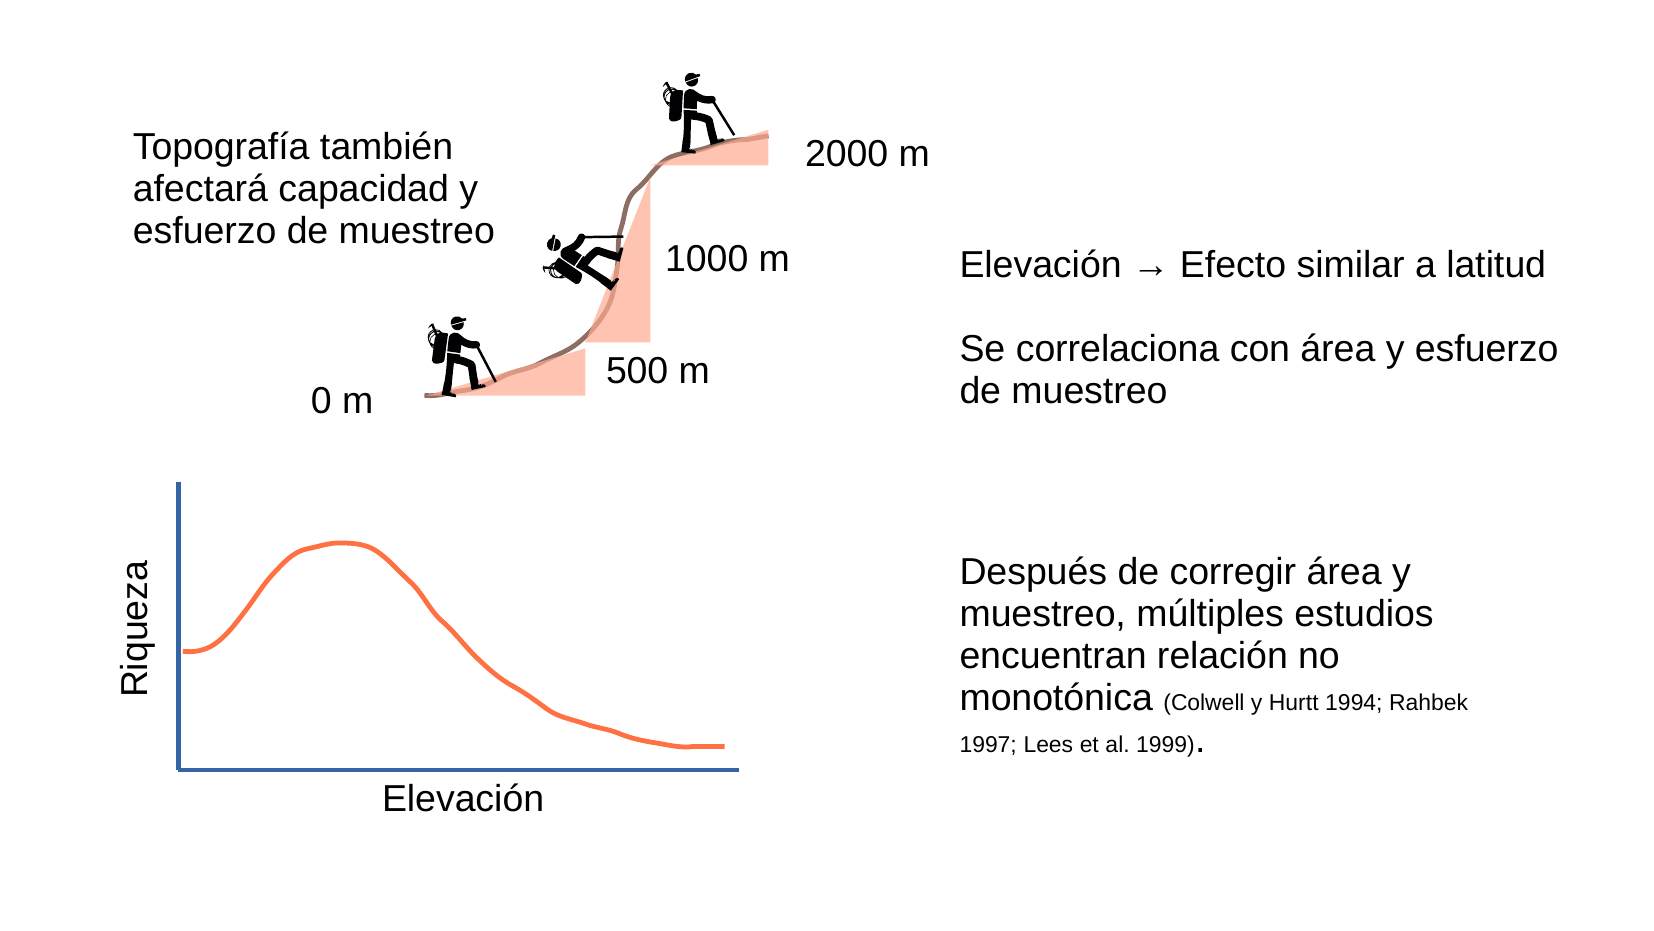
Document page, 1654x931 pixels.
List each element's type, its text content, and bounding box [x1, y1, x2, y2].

picture [646, 43, 770, 167]
text_box 0 m [296, 372, 474, 432]
picture [411, 290, 532, 410]
text_box Topografía también afectará capacidad y esfuerzo de muestreo [118, 118, 591, 259]
text_box [650, 156, 686, 166]
text_box Después de corregir área y muestreo, múltiples estudios encuentran relación no monotónica (Colwell y Hurtt 1994; Rahbek 1997; Lees et al. 1999). [944, 542, 1536, 768]
text_box 500 m [591, 342, 769, 402]
text_box Riqueza [105, 545, 163, 713]
text_box [483, 348, 586, 396]
text_box Elevación [367, 769, 693, 827]
text_box [691, 129, 769, 166]
text_box 1000 m [651, 230, 828, 290]
picture [535, 198, 634, 293]
text_box [585, 176, 651, 343]
text_box Elevación → Efecto similar a latitud Se correlaciona con área y esfuerzo de muestreo [944, 236, 1595, 419]
text_box [425, 391, 440, 396]
text_box 2000 m [790, 125, 945, 182]
